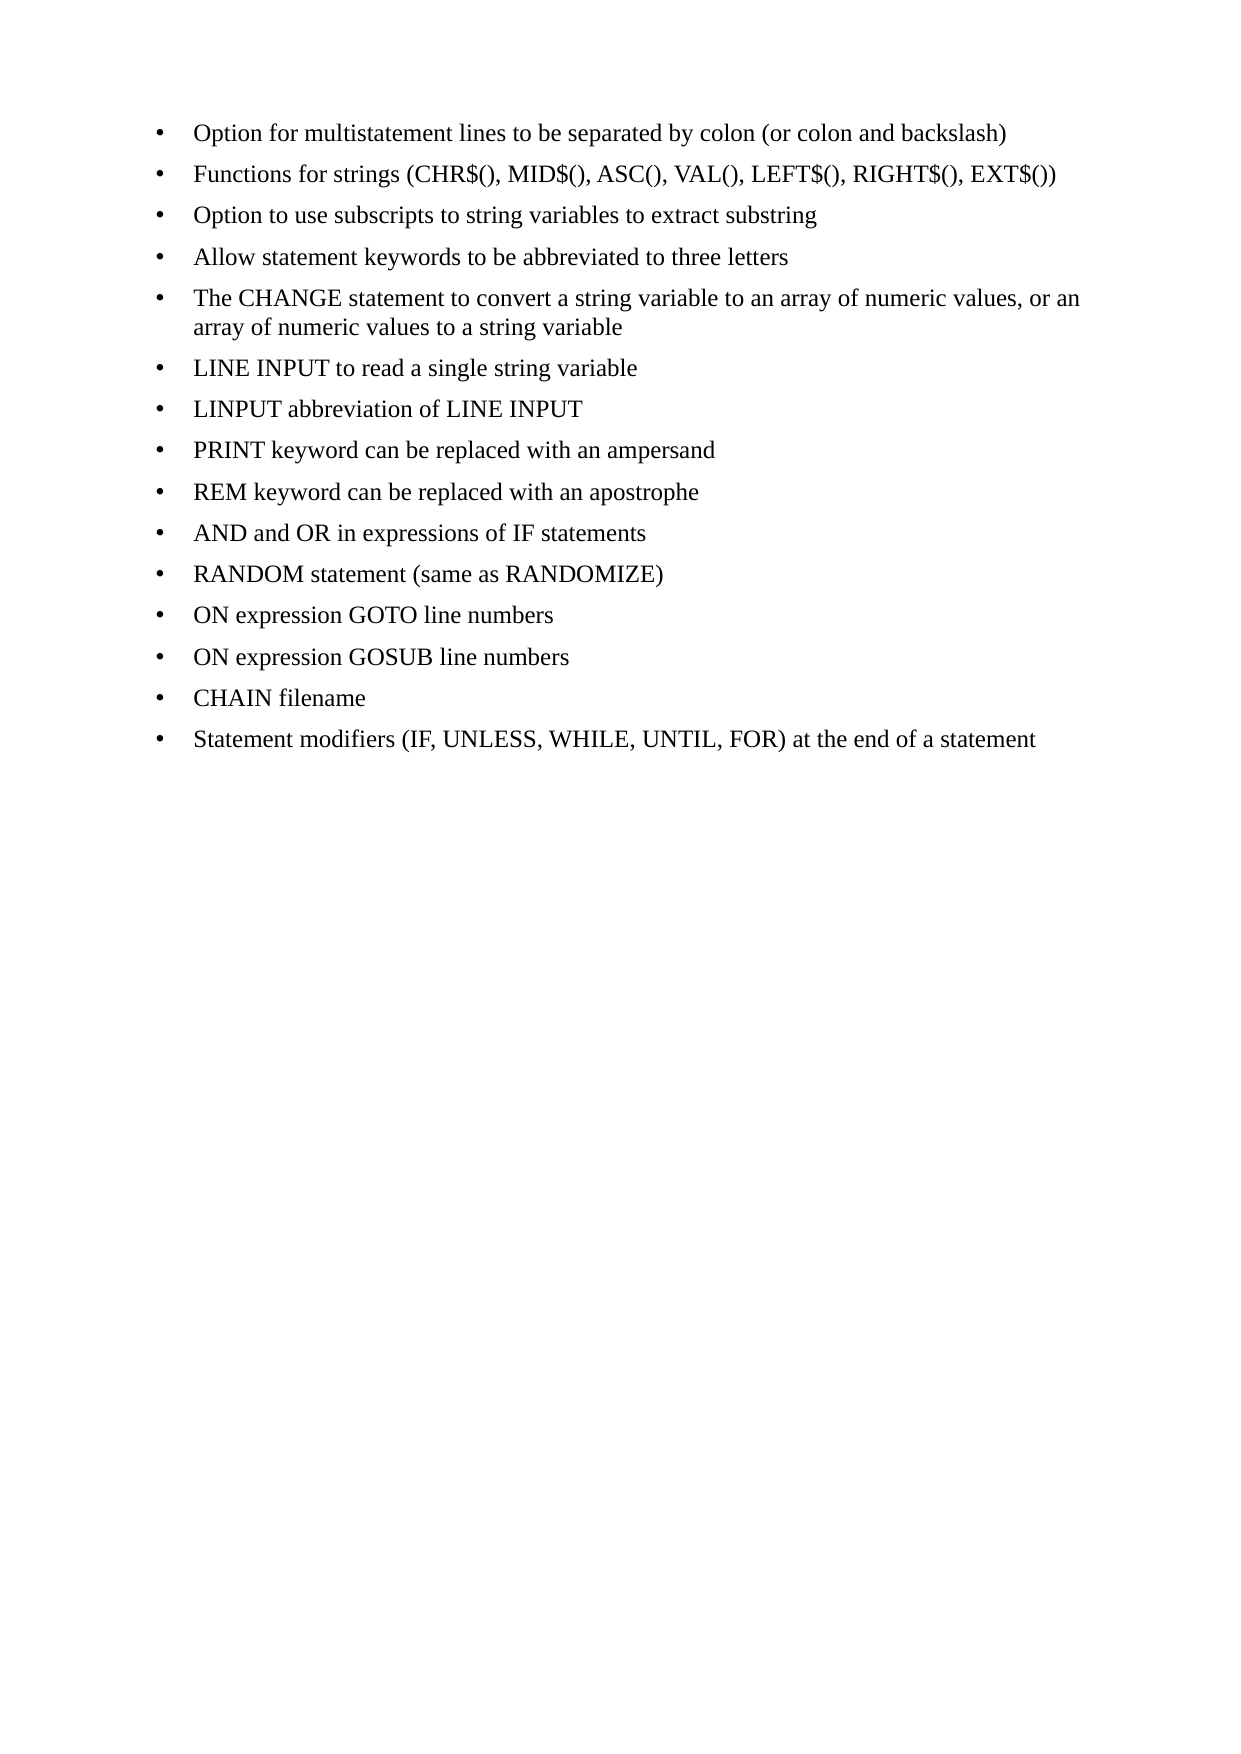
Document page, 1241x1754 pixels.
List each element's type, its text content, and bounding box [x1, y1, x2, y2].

list Functions for strings (CHR$(), MID$(), ASC(), VAL(), LEFT$(), RIGHT$(), EXT$()) [156, 159, 1122, 188]
list ON expression GOTO line numbers [156, 601, 1122, 629]
list Option for multistatement lines to be separated by colon (or colon and backslash) [156, 118, 1122, 147]
list ON expression GOSUB line numbers [156, 642, 1122, 671]
list RANDOM statement (same as RANDOMIZE) [156, 559, 1122, 588]
list REM keyword can be replaced with an apostrophe [156, 477, 1122, 506]
list Statement modifiers (IF, UNLESS, WHILE, UNTIL, FOR) at the end of a statement [156, 724, 1122, 753]
list PRINT keyword can be replaced with an ampersand [156, 436, 1122, 464]
list Option to use subscripts to string variables to extract substring [156, 201, 1122, 229]
list The CHANGE statement to convert a string variable to an array of numeric values, or an array of numeric values to a string variable [156, 283, 1122, 341]
list CHAIN filename [156, 683, 1122, 712]
list Allow statement keywords to be abbreviated to three letters [156, 242, 1122, 271]
list LINPUT abbreviation of LINE INPUT [156, 394, 1122, 423]
list LINE INPUT to read a single string variable [156, 353, 1122, 382]
list AND and OR in expressions of IF statements [156, 518, 1122, 547]
